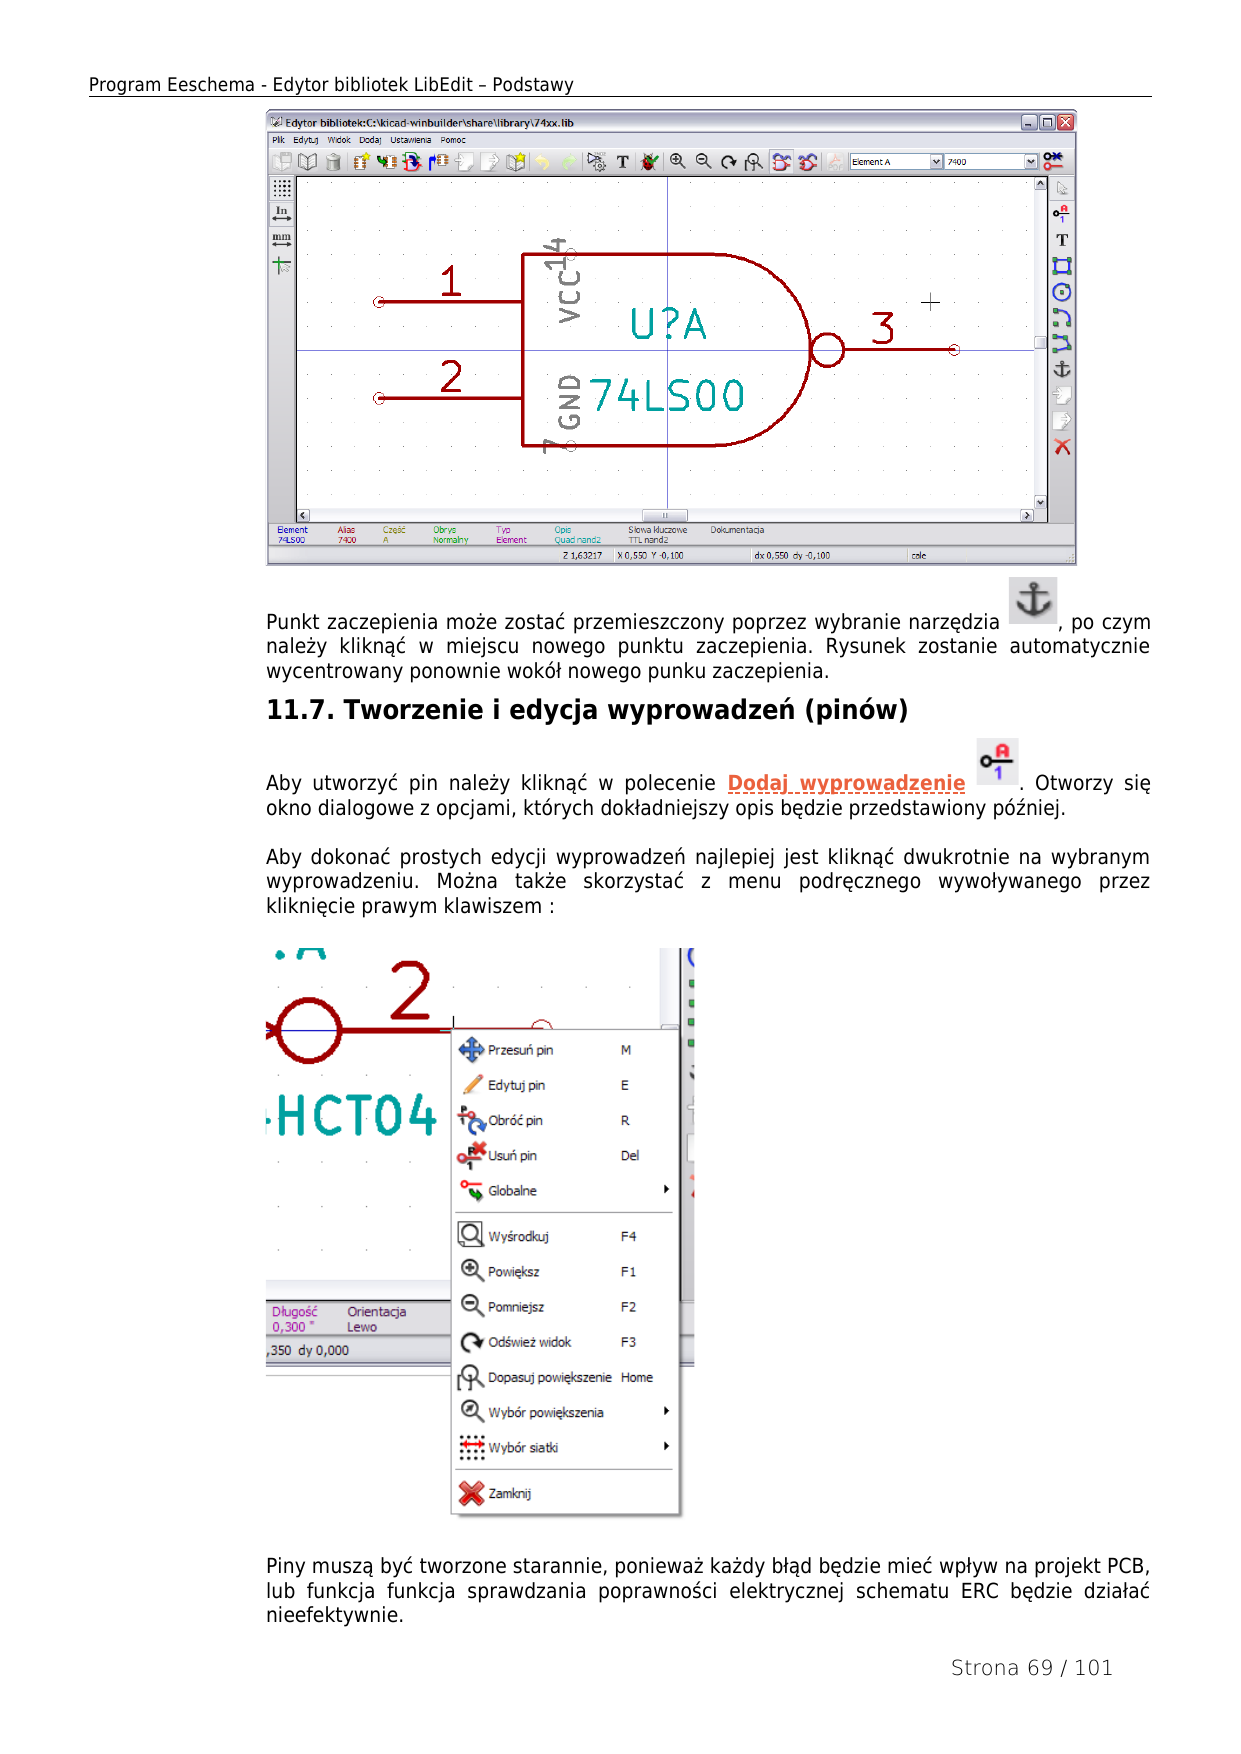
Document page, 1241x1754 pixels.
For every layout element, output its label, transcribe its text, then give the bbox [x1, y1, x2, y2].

picture [265, 109, 1078, 566]
text Piny muszą być tworzone starannie, ponieważ każdy błąd będzie mieć wpływ na projekt PCB, lub funkcja funkcja sprawdzania poprawności elektrycznej schematu ERC będzie działać nieefektywnie. [266, 1554, 1152, 1628]
text Aby utworzyć pin należy kliknąć w polecenie Dodaj wyprowadzenie . Otworzy się okno dialogowe z opcjami, których dokładniejszy opis będzie przedstawiony później. [266, 732, 1152, 820]
subtitle Tworzenie i edycja wyprowadzeń (pinów) [266, 695, 1152, 726]
picture [976, 738, 1019, 785]
picture [265, 948, 695, 1524]
text Aby dokonać prostych edycji wyprowadzeń najlepiej jest kliknąć dwukrotnie na wybranym wyprowadzeniu. Można także skorzystać z menu podręcznego wywoływanego przez kliknięcie prawym klawiszem : [266, 845, 1152, 918]
picture [1008, 577, 1058, 624]
text Punkt zaczepienia może zostać przemieszczony poprzez wybranie narzędzia , po czym należy kliknąć w miejscu nowego punktu zaczepienia. Rysunek zostanie automatycznie wycentrowany ponownie wokół nowego punku zaczepienia. [266, 572, 1152, 683]
